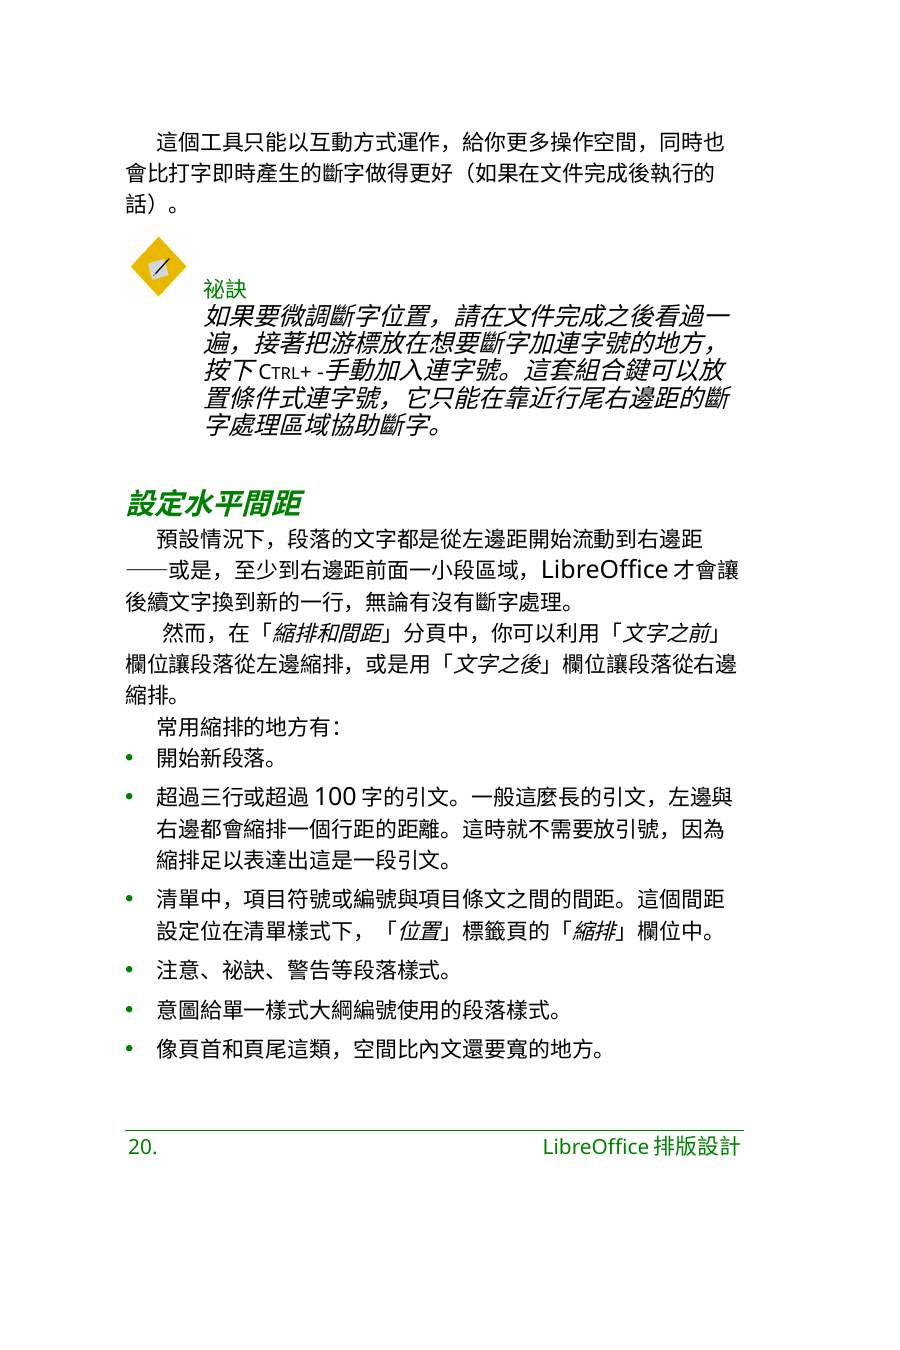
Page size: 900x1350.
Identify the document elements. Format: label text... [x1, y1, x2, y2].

list 意圖給單一樣式大綱編號使用的段落樣式。 [125, 993, 744, 1024]
text 如果要微調斷字位置，請在文件完成之後看過一遍，接著把游標放在想要斷字加連字號的地方，按下Ctrl+ -手動加入連字號。這套組合鍵可以放置條件式連字號，它只能在靠近行尾右邊距的斷字處理區域協助斷字。 [203, 304, 744, 439]
text 這個工具只能以互動方式運作，給你更多操作空間，同時也會比打字即時產生的斷字做得更好（如果在文件完成後執行的話）。 [125, 125, 744, 219]
list 祕訣 [125, 234, 744, 304]
text 常用縮排的地方有： [125, 710, 744, 741]
list 清單中，項目符號或編號與項目條文之間的間距。這個間距設定位在清單樣式下，「位置」標籤頁的「縮排」欄位中。 [125, 883, 744, 945]
text 然而，在「縮排和間距」分頁中，你可以利用「文字之前」欄位讓段落從左邊縮排，或是用「文字之後」欄位讓段落從右邊縮排。 [125, 616, 744, 710]
subtitle 設定水平間距 [125, 480, 744, 522]
picture [126, 235, 189, 298]
list 注意、祕訣、警告等段落樣式。 [125, 954, 744, 985]
list 超過三行或超過100字的引文。一般這麼長的引文，左邊與右邊都會縮排一個行距的距離。這時就不需要放引號，因為縮排足以表達出這是一段引文。 [125, 781, 744, 874]
list 開始新段落。 [125, 741, 744, 772]
list 像頁首和頁尾這類，空間比內文還要寬的地方。 [125, 1033, 744, 1064]
text 預設情況下，段落的文字都是從左邊距開始流動到右邊距——或是，至少到右邊距前面一小段區域，LibreOffice才會讓後續文字換到新的一行，無論有沒有斷字處理。 [125, 522, 744, 616]
